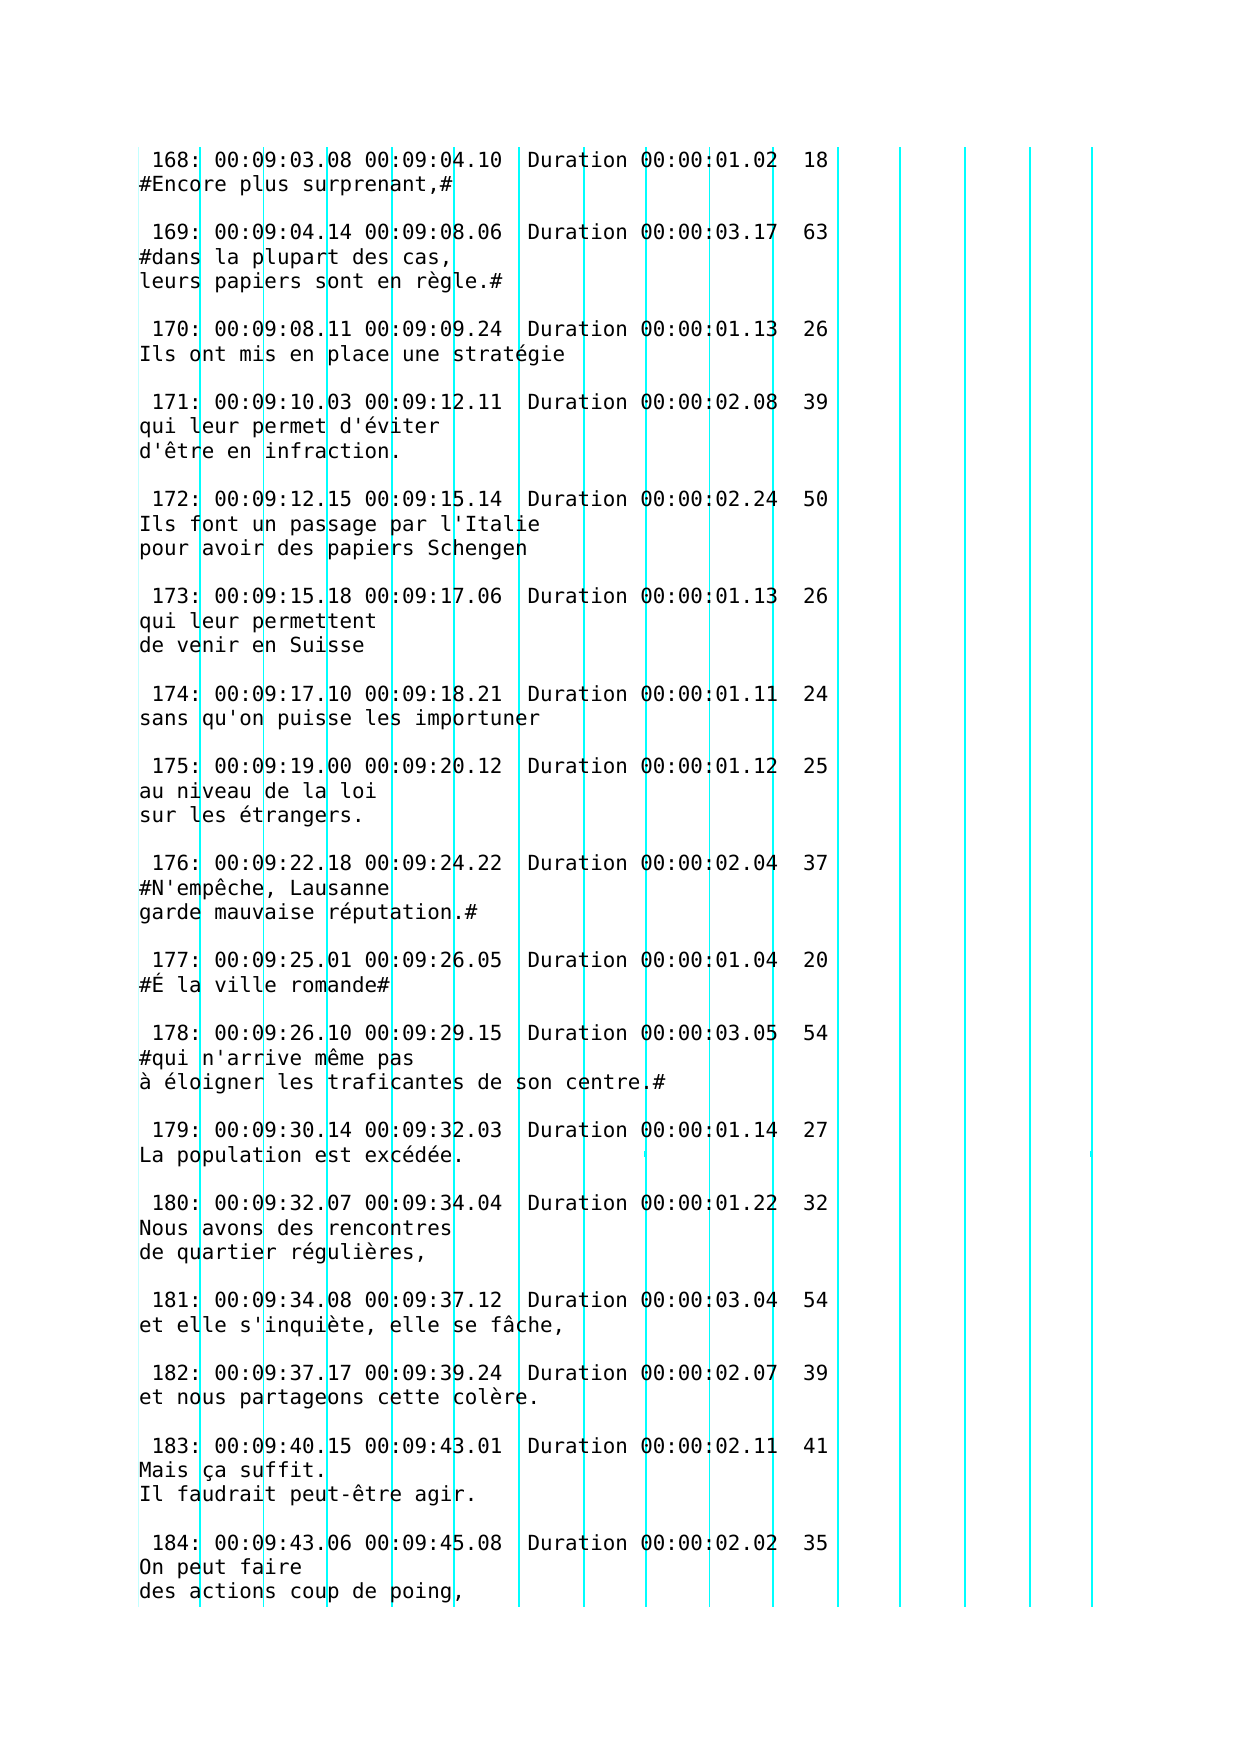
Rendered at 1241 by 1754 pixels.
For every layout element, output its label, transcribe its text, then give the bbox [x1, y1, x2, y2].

text 177: 00:09:25.01 00:09:26.05 Duration 00:00:01.04 20 [139, 948, 1101, 973]
text 173: 00:09:15.18 00:09:17.06 Duration 00:00:01.13 26 [139, 584, 1101, 609]
text 179: 00:09:30.14 00:09:32.03 Duration 00:00:01.14 27 [139, 1118, 1101, 1143]
text #É la ville romande# [139, 973, 1101, 997]
text à éloigner les traficantes de son centre.# [139, 1070, 1101, 1094]
text 180: 00:09:32.07 00:09:34.04 Duration 00:00:01.22 32 [139, 1191, 1101, 1216]
text qui leur permet d'éviter [139, 414, 1101, 439]
text 172: 00:09:12.15 00:09:15.14 Duration 00:00:02.24 50 [139, 487, 1101, 512]
text leurs papiers sont en règle.# [139, 269, 1101, 293]
text 170: 00:09:08.11 00:09:09.24 Duration 00:00:01.13 26 [139, 317, 1101, 342]
text #dans la plupart des cas, [139, 245, 1101, 269]
text 184: 00:09:43.06 00:09:45.08 Duration 00:00:02.02 35 [139, 1531, 1101, 1555]
text qui leur permettent [139, 609, 1101, 633]
picture [138, 147, 1102, 1607]
text 183: 00:09:40.15 00:09:43.01 Duration 00:00:02.11 41 [139, 1434, 1101, 1458]
text garde mauvaise réputation.# [139, 900, 1101, 924]
text #N'empêche, Lausanne [139, 876, 1101, 900]
text au niveau de la loi [139, 779, 1101, 803]
text 169: 00:09:04.14 00:09:08.06 Duration 00:00:03.17 63 [139, 220, 1101, 245]
text La population est excédée. [139, 1143, 1101, 1167]
text On peut faire [139, 1555, 1101, 1579]
text d'être en infraction. [139, 439, 1101, 463]
text 176: 00:09:22.18 00:09:24.22 Duration 00:00:02.04 37 [139, 851, 1101, 876]
text Ils font un passage par l'Italie [139, 512, 1101, 536]
text 174: 00:09:17.10 00:09:18.21 Duration 00:00:01.11 24 [139, 682, 1101, 706]
text 171: 00:09:10.03 00:09:12.11 Duration 00:00:02.08 39 [139, 390, 1101, 414]
text des actions coup de poing, [139, 1579, 1101, 1604]
text de quartier régulières, [139, 1240, 1101, 1264]
text sans qu'on puisse les importuner [139, 706, 1101, 730]
text et nous partageons cette colère. [139, 1385, 1101, 1410]
text de venir en Suisse [139, 633, 1101, 657]
text Ils ont mis en place une stratégie [139, 342, 1101, 366]
text pour avoir des papiers Schengen [139, 536, 1101, 560]
text #qui n'arrive même pas [139, 1046, 1101, 1070]
text Il faudrait peut-être agir. [139, 1482, 1101, 1507]
text 178: 00:09:26.10 00:09:29.15 Duration 00:00:03.05 54 [139, 1021, 1101, 1046]
text #Encore plus surprenant,# [139, 172, 1101, 196]
text Nous avons des rencontres [139, 1216, 1101, 1240]
text et elle s'inquiète, elle se fâche, [139, 1313, 1101, 1337]
text Mais ça suffit. [139, 1458, 1101, 1482]
text 168: 00:09:03.08 00:09:04.10 Duration 00:00:01.02 18 [139, 148, 1101, 172]
text 181: 00:09:34.08 00:09:37.12 Duration 00:00:03.04 54 [139, 1288, 1101, 1313]
text 182: 00:09:37.17 00:09:39.24 Duration 00:00:02.07 39 [139, 1361, 1101, 1385]
text sur les étrangers. [139, 803, 1101, 827]
text 175: 00:09:19.00 00:09:20.12 Duration 00:00:01.12 25 [139, 754, 1101, 779]
